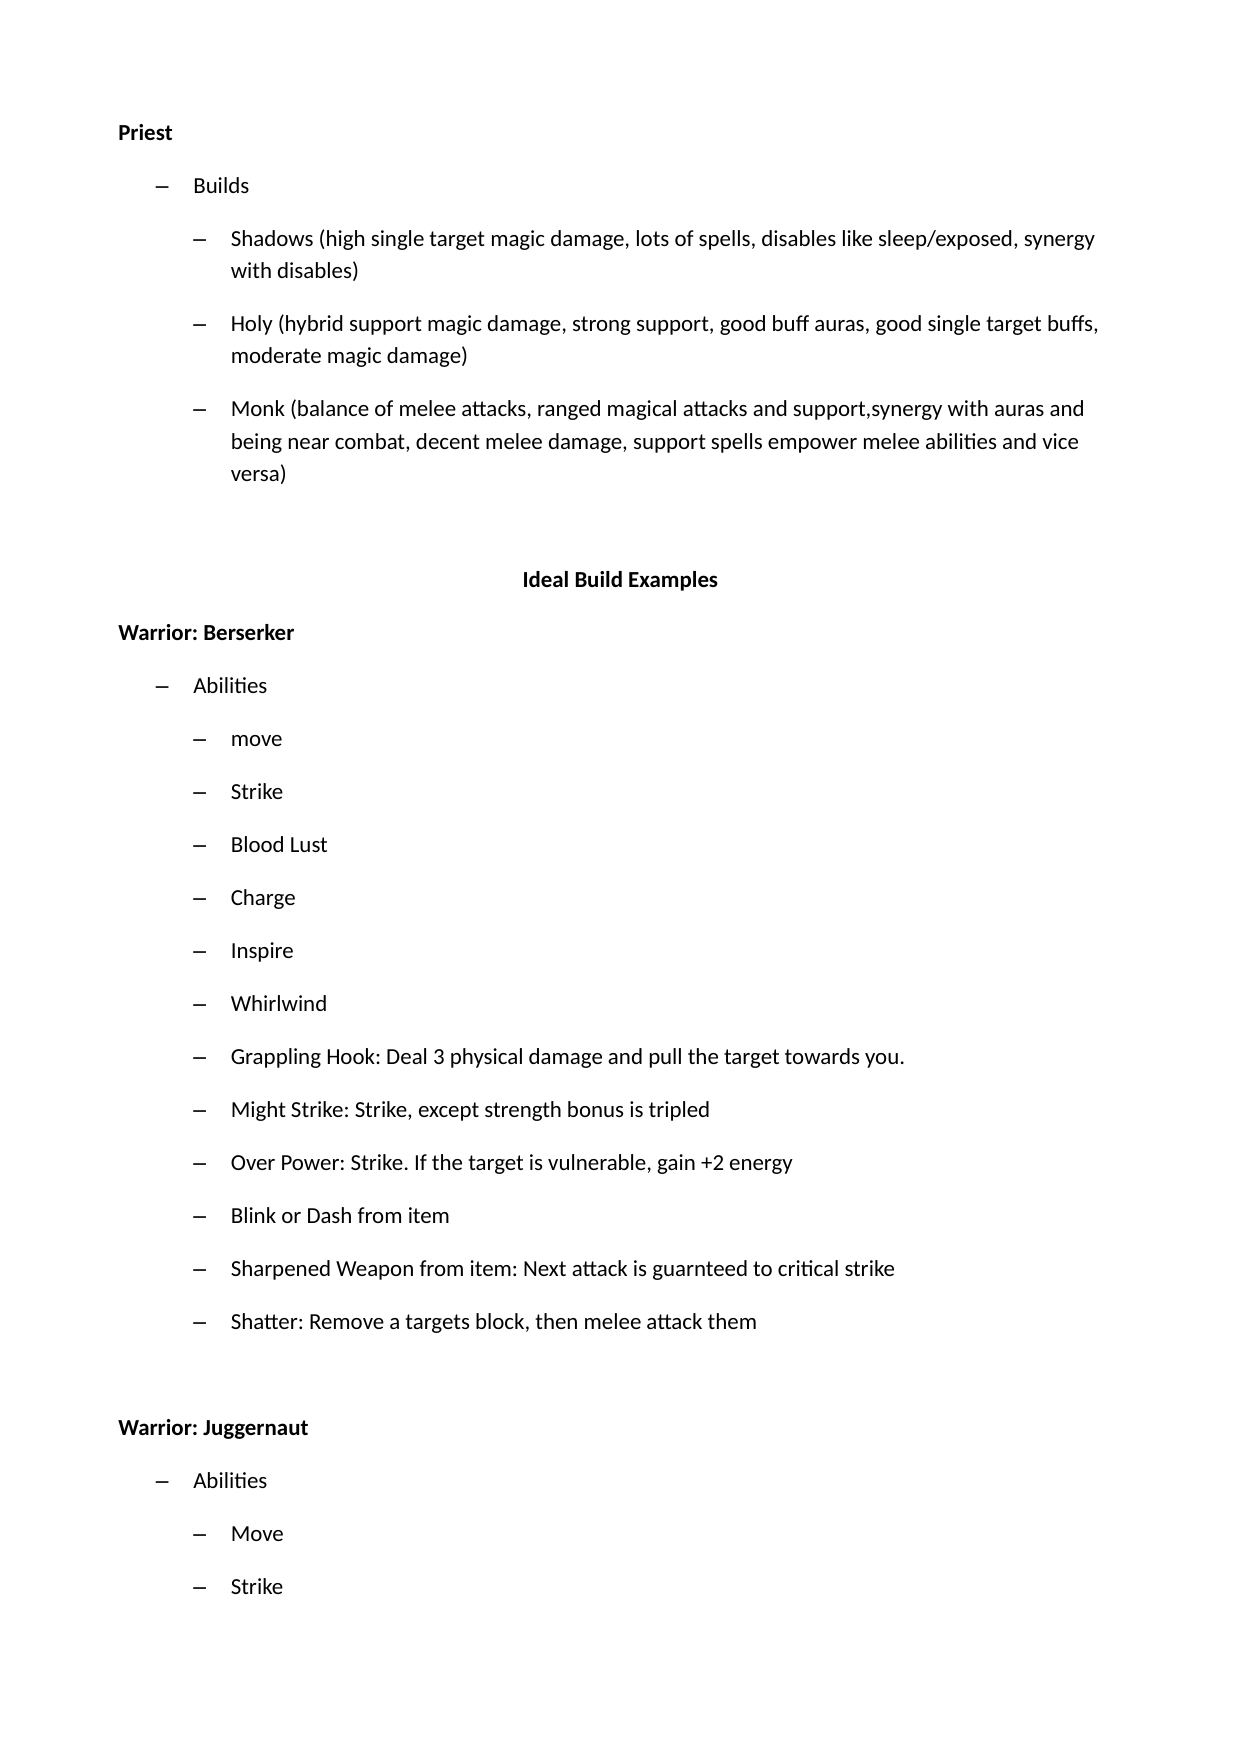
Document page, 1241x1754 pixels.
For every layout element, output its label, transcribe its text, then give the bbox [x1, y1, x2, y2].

text Priest [118, 118, 1122, 146]
list Abilities [156, 1466, 1122, 1494]
list Inspire [193, 936, 1122, 964]
text Warrior: Juggernaut [118, 1413, 1122, 1441]
list Monk (balance of melee attacks, ranged magical attacks and support,synergy with auras and being near combat, decent melee damage, support spells empower melee abilities and vice versa) [193, 394, 1122, 487]
list Sharpened Weapon from item: Next attack is guarnteed to critical strike [193, 1254, 1122, 1282]
list Over Power: Strike. If the target is vulnerable, gain +2 energy [193, 1148, 1122, 1176]
list Whirlwind [193, 989, 1122, 1017]
text Ideal Build Examples [118, 565, 1122, 593]
list Move [193, 1519, 1122, 1547]
list Might Strike: Strike, except strength bonus is tripled [193, 1095, 1122, 1123]
list Grappling Hook: Deal 3 physical damage and pull the target towards you. [193, 1042, 1122, 1070]
list Blink or Dash from item [193, 1201, 1122, 1229]
list Strike [193, 777, 1122, 805]
list Shatter: Remove a targets block, then melee attack them [193, 1307, 1122, 1335]
list Abilities [156, 671, 1122, 699]
list Charge [193, 883, 1122, 911]
list Blood Lust [193, 830, 1122, 858]
list move [193, 724, 1122, 752]
list Shadows (high single target magic damage, lots of spells, disables like sleep/exposed, synergy with disables) [193, 224, 1122, 284]
list Strike [193, 1572, 1122, 1600]
list Builds [156, 171, 1122, 199]
list Holy (hybrid support magic damage, strong support, good buff auras, good single target buffs, moderate magic damage) [193, 309, 1122, 369]
text Warrior: Berserker [118, 618, 1122, 646]
